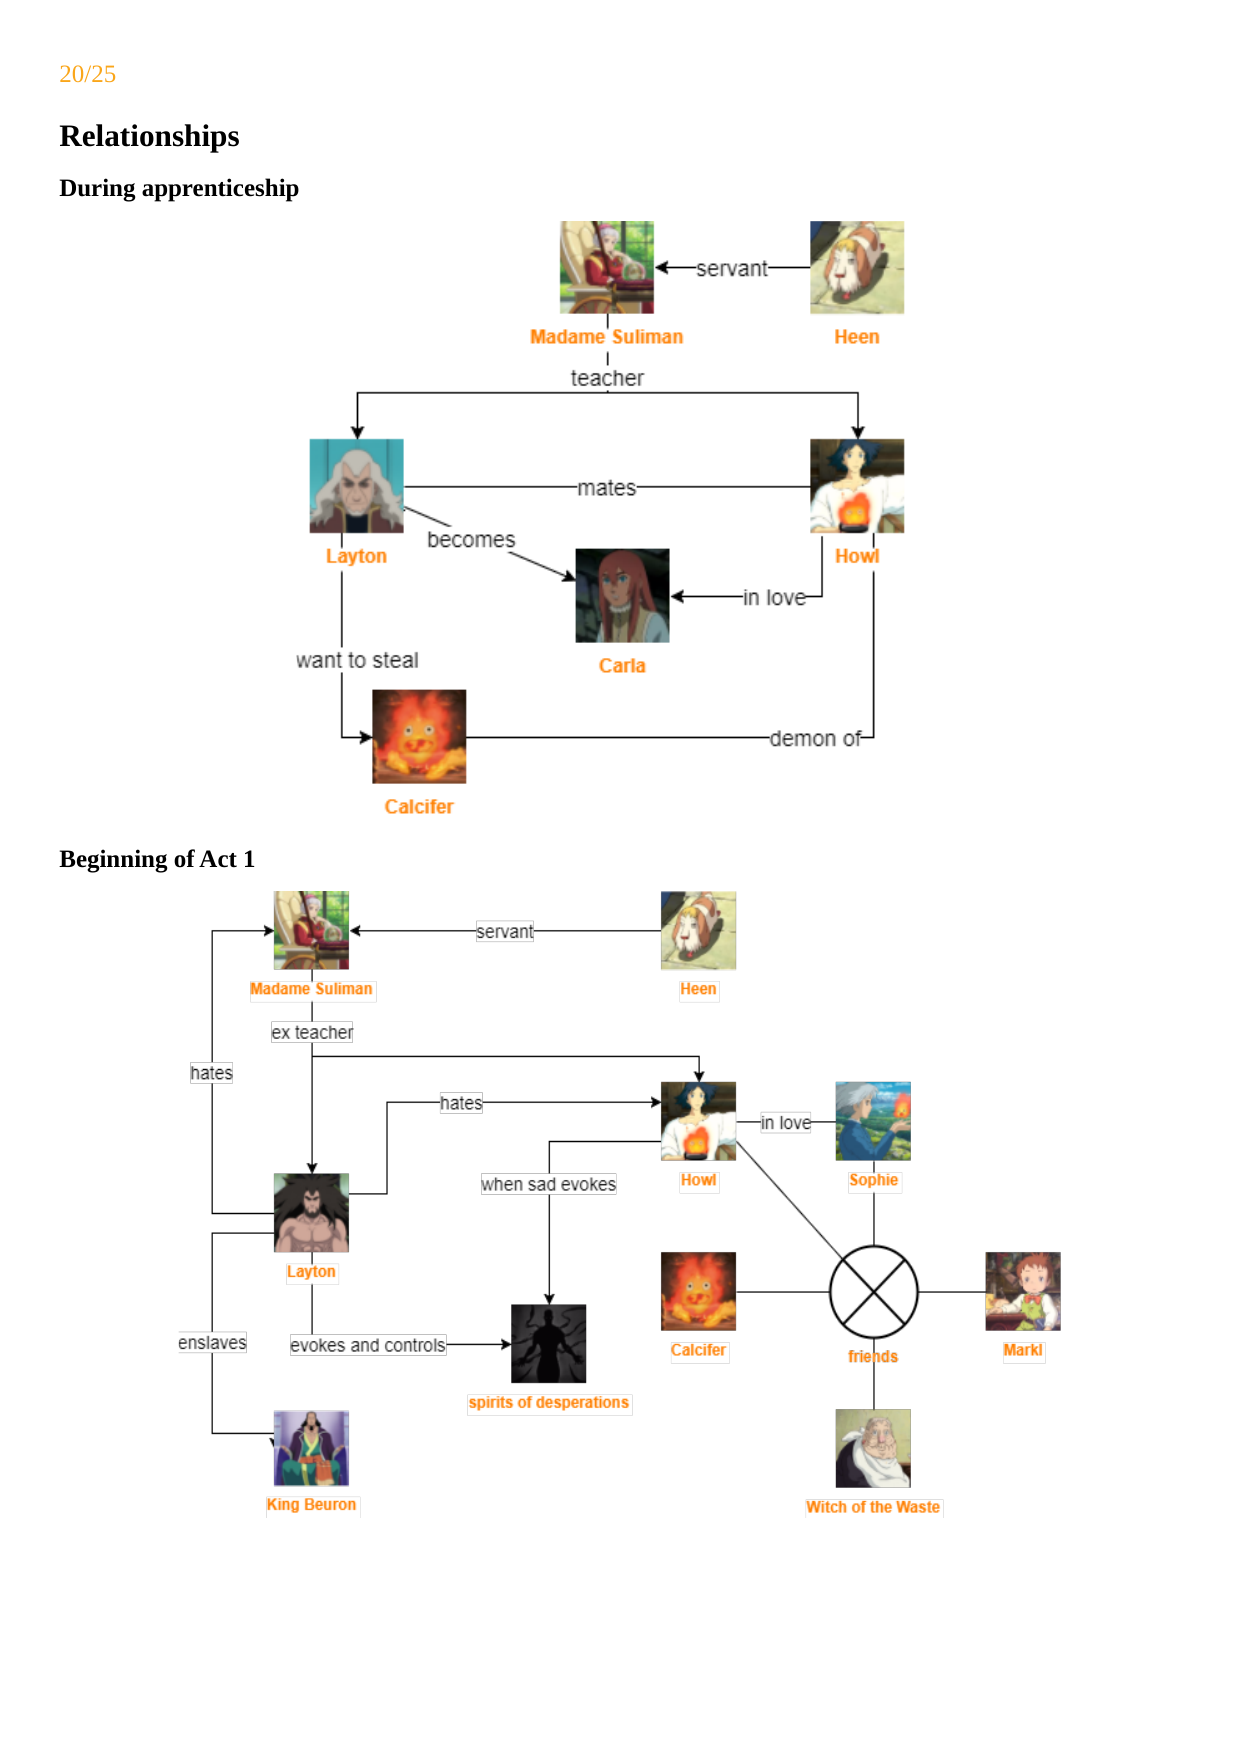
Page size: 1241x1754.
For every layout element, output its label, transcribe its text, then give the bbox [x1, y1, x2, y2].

text During apprenticeship [59, 173, 1181, 202]
text Beginning of Act 1 [59, 844, 1181, 872]
text Relationships [59, 117, 1181, 153]
picture [178, 891, 1062, 1518]
picture [296, 221, 906, 820]
